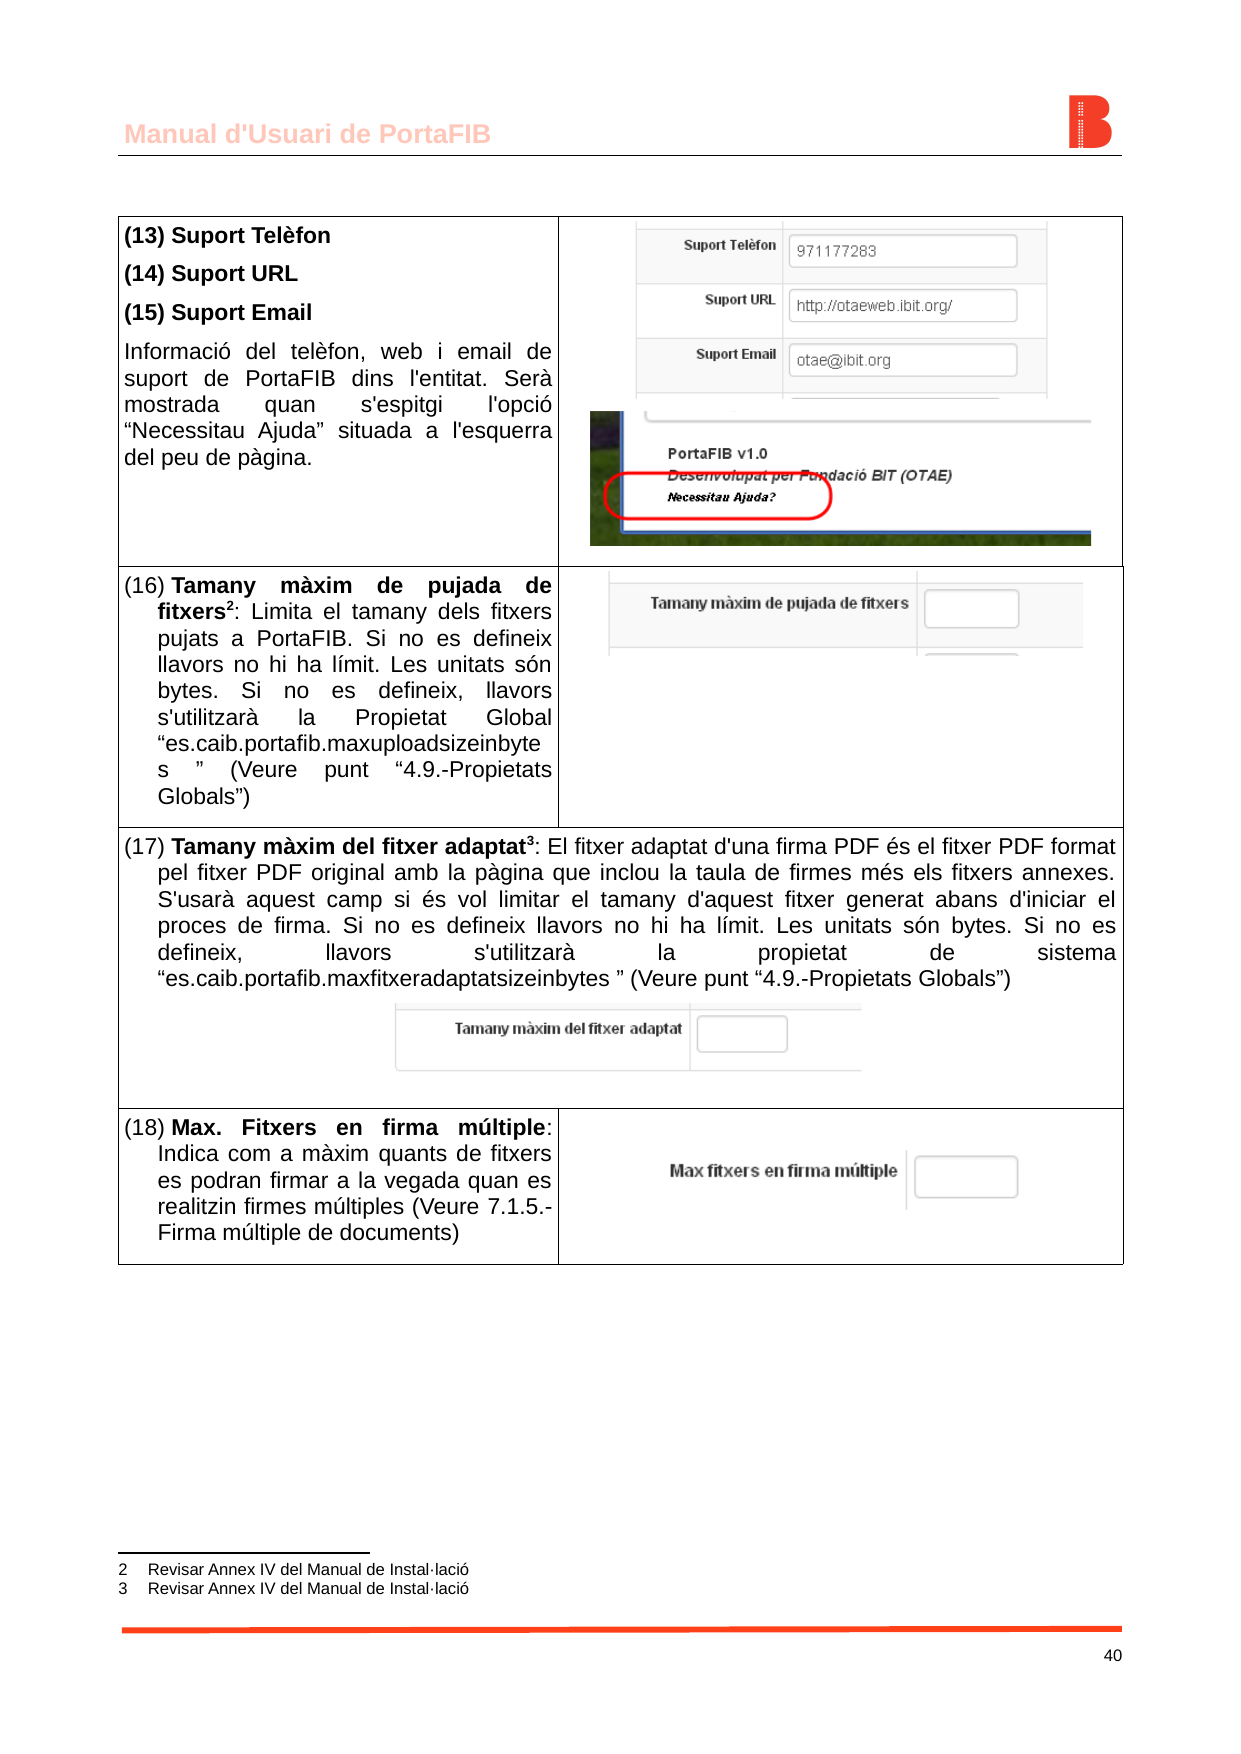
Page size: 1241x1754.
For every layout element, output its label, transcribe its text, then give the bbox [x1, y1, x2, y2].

table_header [559, 567, 1123, 827]
picture [1063, 94, 1117, 150]
table_cell Tamany màxim del fitxer adaptat: El fitxer adaptat d'una firma PDF és el fitxer PDF format pel fitxer PDF original amb la pàgina que inclou la taula de firmes més els fitxers annexes. S'usarà aquest camp si és vol limitar el tamany d'aquest fitxer generat abans d'iniciar el proces de firma. Si no es defineix llavors no hi ha límit. Les unitats són bytes. Si no es defineix, llavors s'utilitzarà la propietat de sistema “es.caib.portafib.maxfitxeradaptatsizeinbytes ” (Veure punt “4.9.-Propietats Globals”) [119, 828, 1123, 1108]
table_cell [559, 217, 1122, 566]
picture [654, 1150, 1027, 1210]
picture [628, 221, 1052, 399]
table_cell [559, 1109, 1123, 1264]
table_header Tamany màxim de pujada de fitxers: Limita el tamany dels fitxers pujats a PortaFIB. Si no es defineix llavors no hi ha límit. Les unitats són bytes. Si no es defineix, llavors s'utilitzarà la Propietat Global “es.caib.portafib.maxuploadsizeinbytes ” (Veure punt “4.9.-Propietats Globals”) [119, 567, 558, 827]
picture [597, 571, 1084, 656]
picture [379, 1003, 862, 1090]
table_cell Suport Telèfon Suport URL Suport Email Informació del telèfon, web i email de suport de PortaFIB dins l'entitat. Serà mostrada quan s'espitgi l'opció “Necessitau Ajuda” situada a l'esquerra del peu de pàgina. [119, 217, 558, 566]
picture [589, 411, 1092, 546]
table_cell Max. Fitxers en firma múltiple: Indica com a màxim quants de fitxers es podran firmar a la vegada quan es realitzin firmes múltiples (Veure 7.1.5.-Firma múltiple de documents) [119, 1109, 558, 1264]
